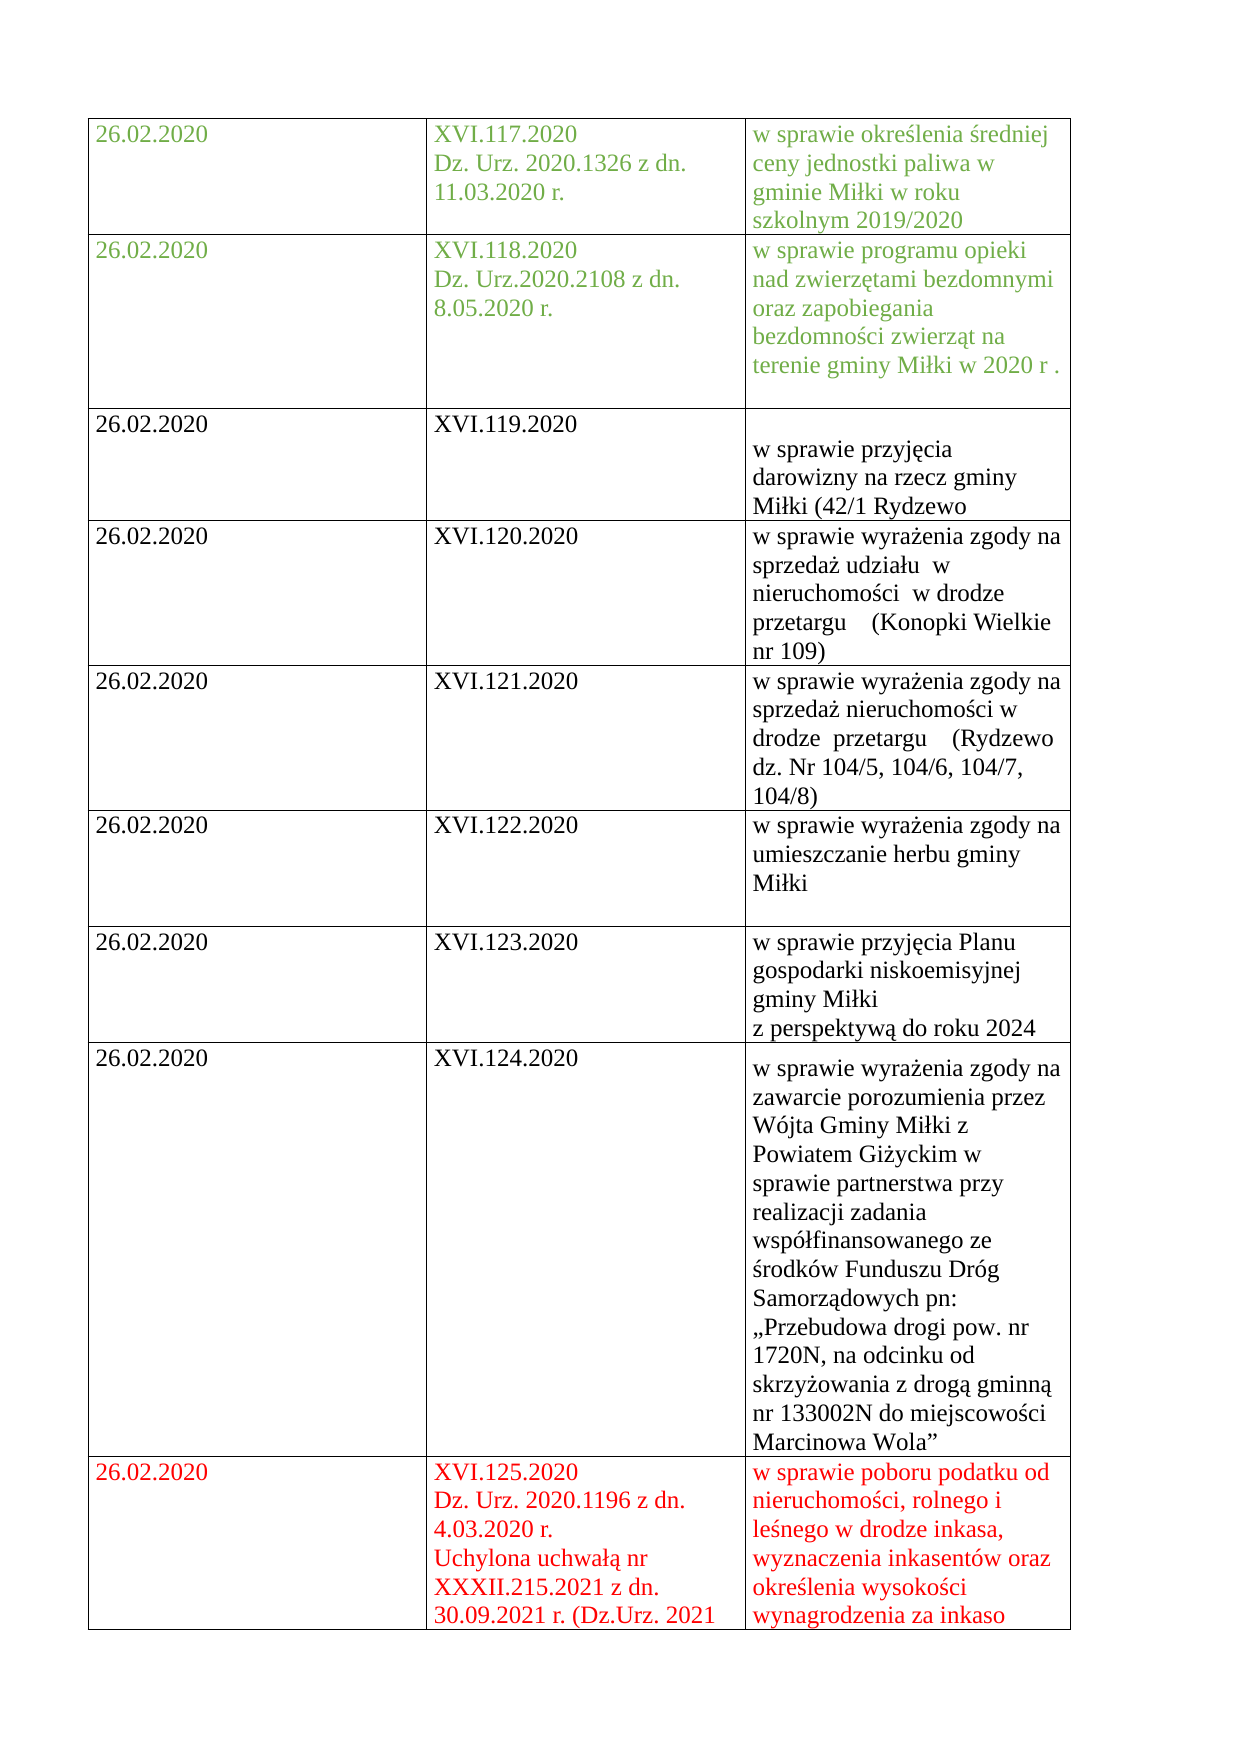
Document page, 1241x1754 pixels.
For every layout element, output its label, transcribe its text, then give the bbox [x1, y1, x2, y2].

table_cell w sprawie wyrażenia zgody na zawarcie porozumienia przez Wójta Gminy Miłki z Powiatem Giżyckim w sprawie partnerstwa przy realizacji zadania współfinansowanego ze środków Funduszu Dróg Samorządowych pn: „Przebudowa drogi pow. nr 1720N, na odcinku od skrzyżowania z drogą gminną nr 133002N do miejscowości Marcinowa Wola” [746, 1043, 1070, 1456]
table_cell 26.02.2020 [89, 409, 426, 520]
table_cell XVI.124.2020 [427, 1043, 745, 1456]
table_cell w sprawie przyjęcia Planu gospodarki niskoemisyjnej gminy Miłki z perspektywą do roku 2024 [746, 927, 1070, 1042]
table_cell w sprawie poboru podatku od nieruchomości, rolnego i leśnego w drodze inkasa, wyznaczenia inkasentów oraz określenia wysokości wynagrodzenia za inkaso [746, 1457, 1070, 1629]
table_cell XVI.123.2020 [427, 927, 745, 1042]
table_cell XVI.119.2020 [427, 409, 745, 520]
table_cell 26.02.2020 [89, 1457, 426, 1629]
table_cell w sprawie programu opieki nad zwierzętami bezdomnymi oraz zapobiegania bezdomności zwierząt na terenie gminy Miłki w 2020 r . [746, 235, 1070, 408]
table_cell XVI.122.2020 [427, 811, 745, 926]
table_cell XVI.121.2020 [427, 666, 745, 809]
table_cell w sprawie określenia średniej ceny jednostki paliwa w gminie Miłki w roku szkolnym 2019/2020 [746, 119, 1070, 234]
table_cell 26.02.2020 [89, 927, 426, 1042]
table_cell XVI.118.2020 Dz. Urz.2020.2108 z dn. 8.05.2020 r. [427, 235, 745, 408]
table_cell w sprawie przyjęcia darowizny na rzecz gminy Miłki (42/1 Rydzewo [746, 409, 1070, 520]
table_cell 26.02.2020 [89, 119, 426, 234]
table_cell w sprawie wyrażenia zgody na umieszczanie herbu gminy Miłki [746, 811, 1070, 926]
table_cell XVI.117.2020 Dz. Urz. 2020.1326 z dn. 11.03.2020 r. [427, 119, 745, 234]
table_cell XVI.120.2020 [427, 521, 745, 665]
table_cell w sprawie wyrażenia zgody na sprzedaż udziału w nieruchomości w drodze przetargu (Konopki Wielkie nr 109) [746, 521, 1070, 665]
table_cell w sprawie wyrażenia zgody na sprzedaż nieruchomości w drodze przetargu (Rydzewo dz. Nr 104/5, 104/6, 104/7, 104/8) [746, 666, 1070, 809]
table_cell 26.02.2020 [89, 1043, 426, 1456]
table_cell 26.02.2020 [89, 235, 426, 408]
table_cell 26.02.2020 [89, 666, 426, 809]
table_cell 26.02.2020 [89, 811, 426, 926]
table_cell 26.02.2020 [89, 521, 426, 665]
table_cell XVI.125.2020 Dz. Urz. 2020.1196 z dn. 4.03.2020 r. Uchylona uchwałą nr XXXII.215.2021 z dn. 30.09.2021 r. (Dz.Urz. 2021 [427, 1457, 745, 1629]
